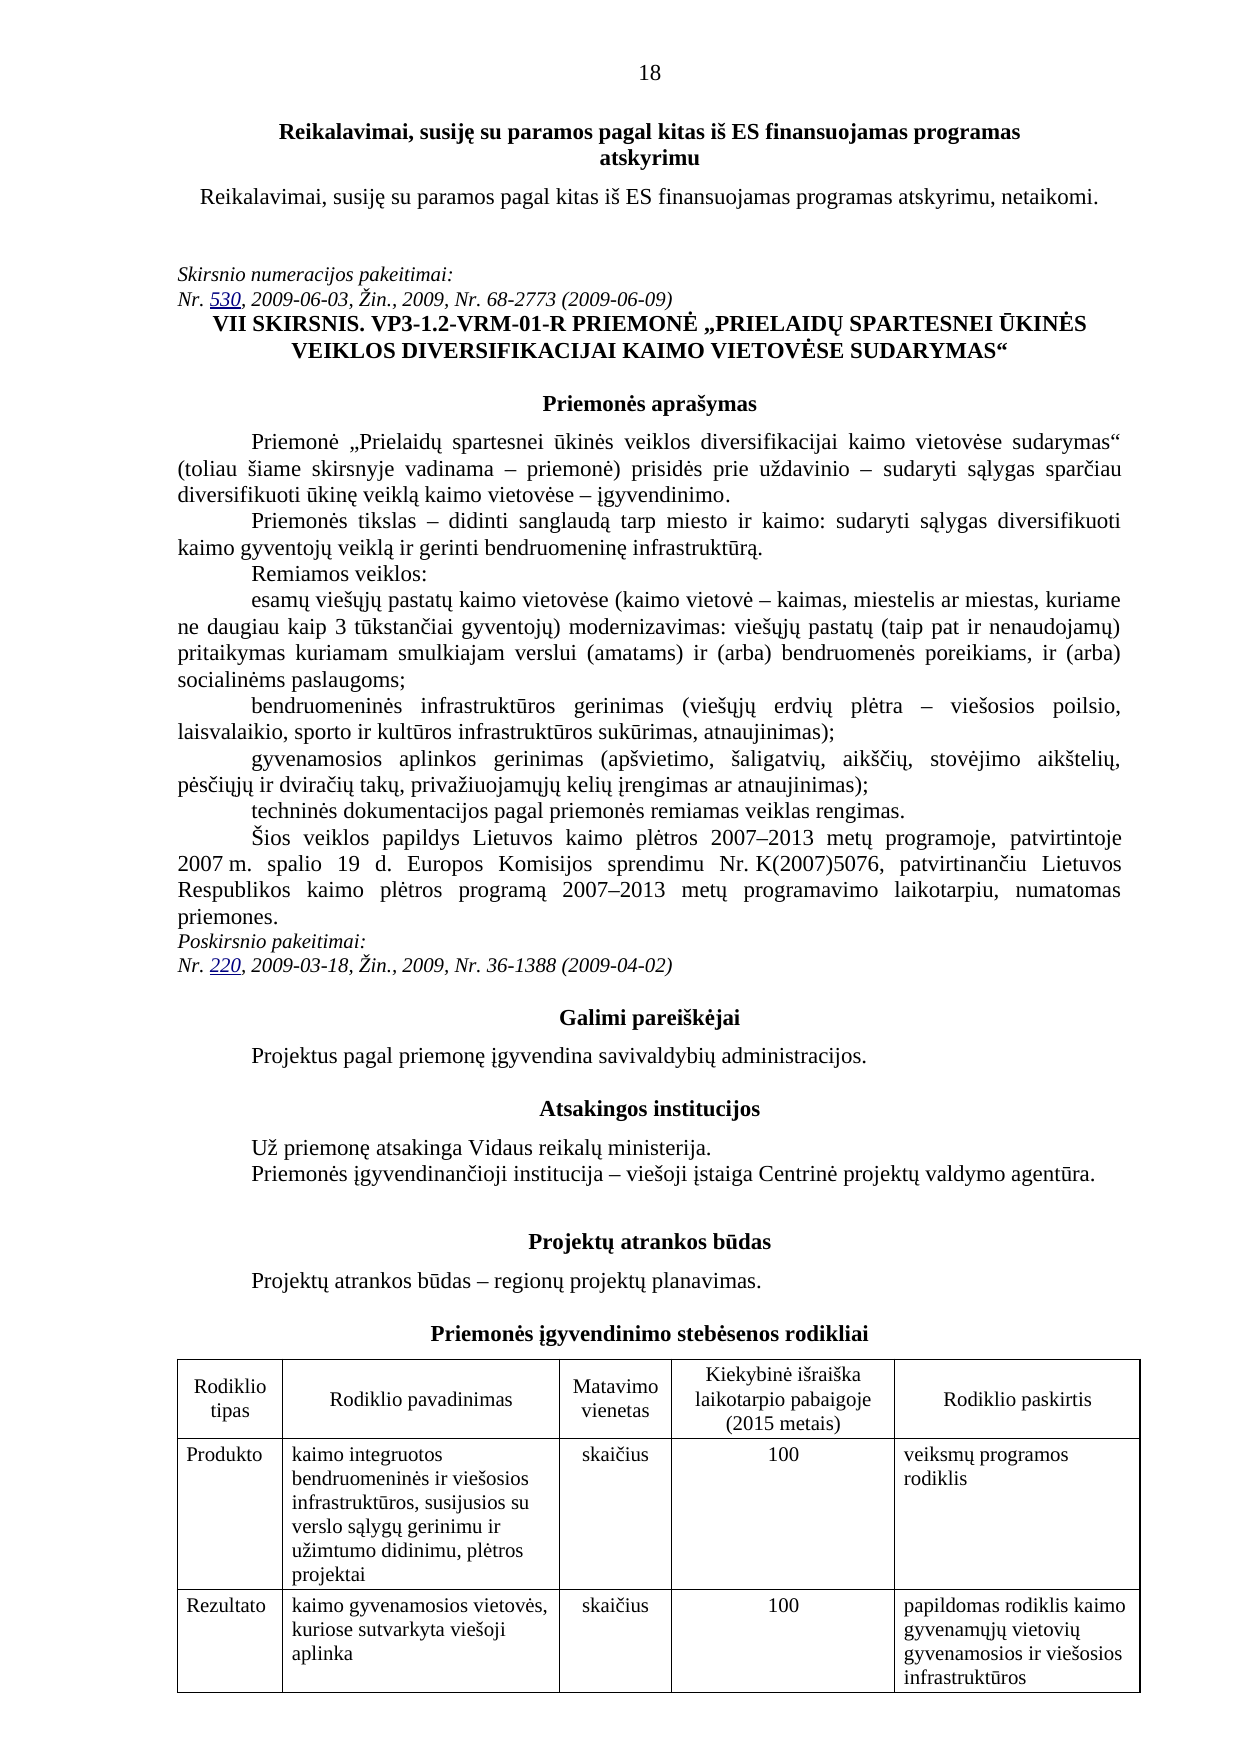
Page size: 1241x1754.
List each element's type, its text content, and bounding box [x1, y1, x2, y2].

text esamų viešųjų pastatų kaimo vietovėse (kaimo vietovė – kaimas, miestelis ar miestas, kuriame ne daugiau kaip 3 tūkstančiai gyventojų) modernizavimas: viešųjų pastatų (taip pat ir nenaudojamų) pritaikymas kuriamam smulkiajam verslui (amatams) ir (arba) bendruomenės poreikiams, ir (arba) socialinėms paslaugoms; [177, 587, 1122, 692]
table_header Rodiklio pavadinimas [283, 1360, 559, 1437]
text Priemonės aprašymas [177, 389, 1122, 416]
text Projektų atrankos būdas [177, 1228, 1122, 1254]
text Skirsnio numeracijos pakeitimai: [177, 262, 1122, 286]
table_cell papildomas rodiklis kaimo gyvenamųjų vietovių gyvenamosios ir viešosios infrastruktūros [895, 1590, 1139, 1692]
text Reikalavimai, susiję su paramos pagal kitas iš ES finansuojamas programas atskyrimu [177, 118, 1122, 171]
text Priemonės tikslas – didinti sanglaudą tarp miesto ir kaimo: sudaryti sąlygas diversifikuoti kaimo gyventojų veiklą ir gerinti bendruomeninę infrastruktūrą. [177, 507, 1122, 560]
text VII SKIRSNIS. VP3-1.2-VRM-01-R PRIEMONĖ „Prielaidų spartesnei ūkinės veiklos diversifikacijai kaimo vietovėse sudarymas“ [177, 311, 1122, 363]
text Priemonė „Prielaidų spartesnei ūkinės veiklos diversifikacijai kaimo vietovėse sudarymas“ (toliau šiame skirsnyje vadinama – priemonė) prisidės prie uždavinio – sudaryti sąlygas sparčiau diversifikuoti ūkinę veiklą kaimo vietovėse – įgyvendinimo. [177, 428, 1122, 507]
text Reikalavimai, susiję su paramos pagal kitas iš ES finansuojamas programas atskyrimu, netaikomi. [177, 183, 1122, 210]
table_cell Produkto [178, 1439, 282, 1589]
table_cell skaičius [560, 1439, 671, 1589]
text Priemonės įgyvendinančioji institucija – viešoji įstaiga Centrinė projektų valdymo agentūra. [177, 1160, 1122, 1187]
table_header Matavimo vienetas [560, 1360, 671, 1437]
text Priemonės įgyvendinimo stebėsenos rodikliai [177, 1319, 1122, 1346]
text Remiamos veiklos: [177, 560, 1122, 587]
text Nr. 220, 2009-03-18, Žin., 2009, Nr. 36-1388 (2009-04-02) [177, 953, 1122, 977]
text Poskirsnio pakeitimai: [177, 929, 1122, 953]
table_header Kiekybinė išraiška laikotarpio pabaigoje (2015 metais) [672, 1360, 894, 1437]
text Galimi pareiškėjai [177, 1004, 1122, 1030]
table_header Rodiklio tipas [178, 1360, 282, 1437]
table_cell veiksmų programos rodiklis [895, 1439, 1139, 1589]
text Šios veiklos papildys Lietuvos kaimo plėtros 2007–2013 metų programoje, patvirtintoje 2007 m. spalio 19 d. Europos Komisijos sprendimu Nr. K(2007)5076, patvirtinančiu Lietuvos Respublikos kaimo plėtros programą 2007–2013 metų programavimo laikotarpiu, numatomas priemones. [177, 824, 1122, 929]
table_cell 100 [672, 1590, 894, 1692]
table_cell skaičius [560, 1590, 671, 1692]
text Projektus pagal priemonę įgyvendina savivaldybių administracijos. [177, 1042, 1122, 1069]
text Už priemonę atsakinga Vidaus reikalų ministerija. [177, 1134, 1122, 1160]
table_cell 100 [672, 1439, 894, 1589]
text bendruomeninės infrastruktūros gerinimas (viešųjų erdvių plėtra – viešosios poilsio, laisvalaikio, sporto ir kultūros infrastruktūros sukūrimas, atnaujinimas); [177, 692, 1122, 745]
table_cell Rezultato [178, 1590, 282, 1692]
text Nr. 530, 2009-06-03, Žin., 2009, Nr. 68-2773 (2009-06-09) [177, 286, 1122, 311]
table_cell kaimo integruotos bendruomeninės ir viešosios infrastruktūros, susijusios su verslo sąlygų gerinimu ir užimtumo didinimu, plėtros projektai [283, 1439, 559, 1589]
text Atsakingos institucijos [177, 1095, 1122, 1122]
text gyvenamosios aplinkos gerinimas (apšvietimo, šaligatvių, aikščių, stovėjimo aikštelių, pėsčiųjų ir dviračių takų, privažiuojamųjų kelių įrengimas ar atnaujinimas); [177, 745, 1122, 797]
text Projektų atrankos būdas – regionų projektų planavimas. [177, 1267, 1122, 1293]
table_cell kaimo gyvenamosios vietovės, kuriose sutvarkyta viešoji aplinka [283, 1590, 559, 1692]
text techninės dokumentacijos pagal priemonės remiamas veiklas rengimas. [177, 797, 1122, 824]
table_header Rodiklio paskirtis [895, 1360, 1139, 1437]
